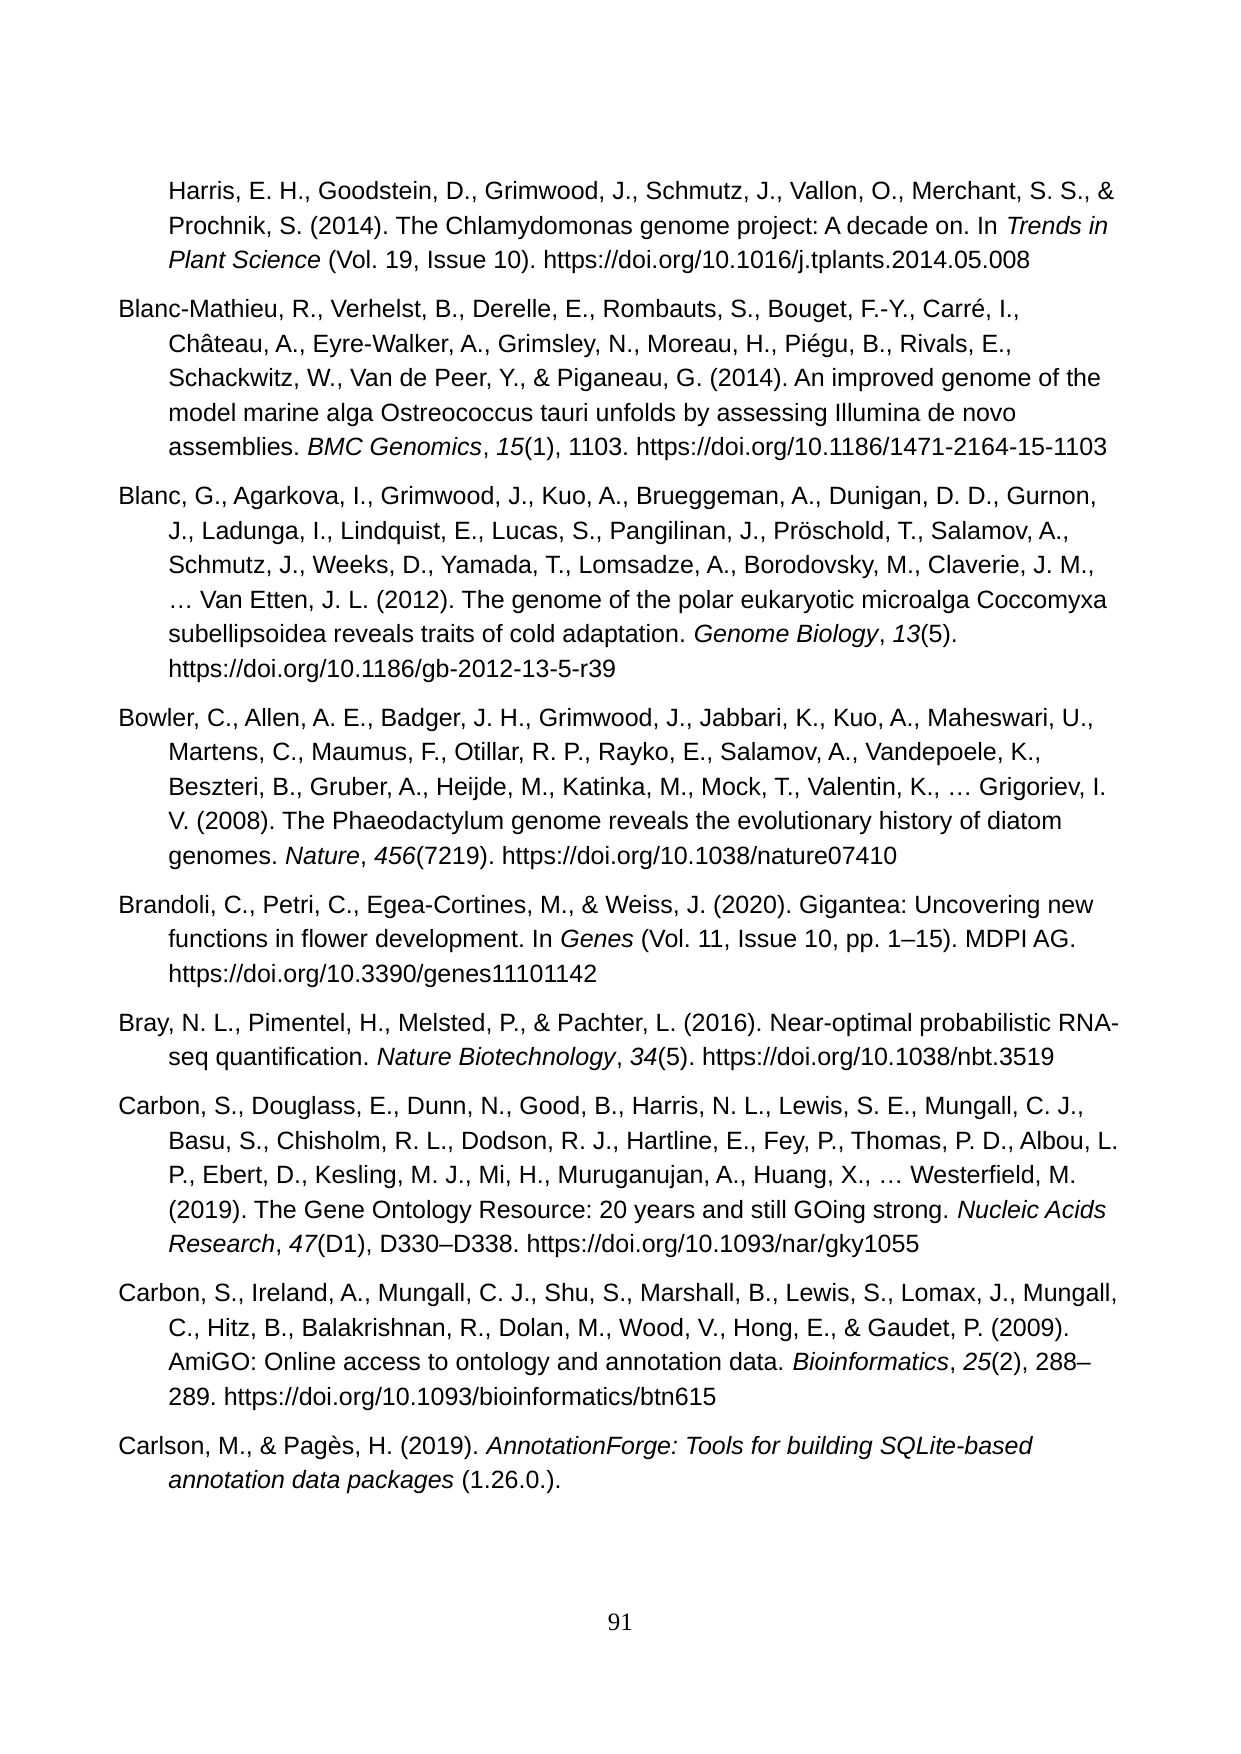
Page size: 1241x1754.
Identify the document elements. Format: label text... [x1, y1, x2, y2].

text Carbon, S., Ireland, A., Mungall, C. J., Shu, S., Marshall, B., Lewis, S., Lomax, J., Mungall, C., Hitz, B., Balakrishnan, R., Dolan, M., Wood, V., Hong, E., & Gaudet, P. (2009). AmiGO: Online access to ontology and annotation data. Bioinformatics, 25(2), 288–289. https://doi.org/10.1093/bioinformatics/btn615 [118, 1278, 1122, 1411]
text Blanc-Mathieu, R., Verhelst, B., Derelle, E., Rombauts, S., Bouget, F.-Y., Carré, I., Château, A., Eyre-Walker, A., Grimsley, N., Moreau, H., Piégu, B., Rivals, E., Schackwitz, W., Van de Peer, Y., & Piganeau, G. (2014). An improved genome of the model marine alga Ostreococcus tauri unfolds by assessing Illumina de novo assemblies. BMC Genomics, 15(1), 1103. https://doi.org/10.1186/1471-2164-15-1103 [118, 294, 1122, 461]
text Blanc, G., Agarkova, I., Grimwood, J., Kuo, A., Brueggeman, A., Dunigan, D. D., Gurnon, J., Ladunga, I., Lindquist, E., Lucas, S., Pangilinan, J., Pröschold, T., Salamov, A., Schmutz, J., Weeks, D., Yamada, T., Lomsadze, A., Borodovsky, M., Claverie, J. M., … Van Etten, J. L. (2012). The genome of the polar eukaryotic microalga Coccomyxa subellipsoidea reveals traits of cold adaptation. Genome Biology, 13(5). https://doi.org/10.1186/gb-2012-13-5-r39 [118, 481, 1122, 682]
text Harris, E. H., Goodstein, D., Grimwood, J., Schmutz, J., Vallon, O., Merchant, S. S., & Prochnik, S. (2014). The Chlamydomonas genome project: A decade on. In Trends in Plant Science (Vol. 19, Issue 10). https://doi.org/10.1016/j.tplants.2014.05.008 [118, 176, 1122, 274]
text Bray, N. L., Pimentel, H., Melsted, P., & Pachter, L. (2016). Near-optimal probabilistic RNA-seq quantification. Nature Biotechnology, 34(5). https://doi.org/10.1038/nbt.3519 [118, 1008, 1122, 1071]
text Bowler, C., Allen, A. E., Badger, J. H., Grimwood, J., Jabbari, K., Kuo, A., Maheswari, U., Martens, C., Maumus, F., Otillar, R. P., Rayko, E., Salamov, A., Vandepoele, K., Beszteri, B., Gruber, A., Heijde, M., Katinka, M., Mock, T., Valentin, K., … Grigoriev, I. V. (2008). The Phaeodactylum genome reveals the evolutionary history of diatom genomes. Nature, 456(7219). https://doi.org/10.1038/nature07410 [118, 703, 1122, 869]
text Brandoli, C., Petri, C., Egea-Cortines, M., & Weiss, J. (2020). Gigantea: Uncovering new functions in flower development. In Genes (Vol. 11, Issue 10, pp. 1–15). MDPI AG. https://doi.org/10.3390/genes11101142 [118, 890, 1122, 987]
text Carbon, S., Douglass, E., Dunn, N., Good, B., Harris, N. L., Lewis, S. E., Mungall, C. J., Basu, S., Chisholm, R. L., Dodson, R. J., Hartline, E., Fey, P., Thomas, P. D., Albou, L. P., Ebert, D., Kesling, M. J., Mi, H., Muruganujan, A., Huang, X., … Westerfield, M. (2019). The Gene Ontology Resource: 20 years and still GOing strong. Nucleic Acids Research, 47(D1), D330–D338. https://doi.org/10.1093/nar/gky1055 [118, 1091, 1122, 1258]
text Carlson, M., & Pagès, H. (2019). AnnotationForge: Tools for building SQLite-based annotation data packages (1.26.0.). [118, 1431, 1122, 1494]
